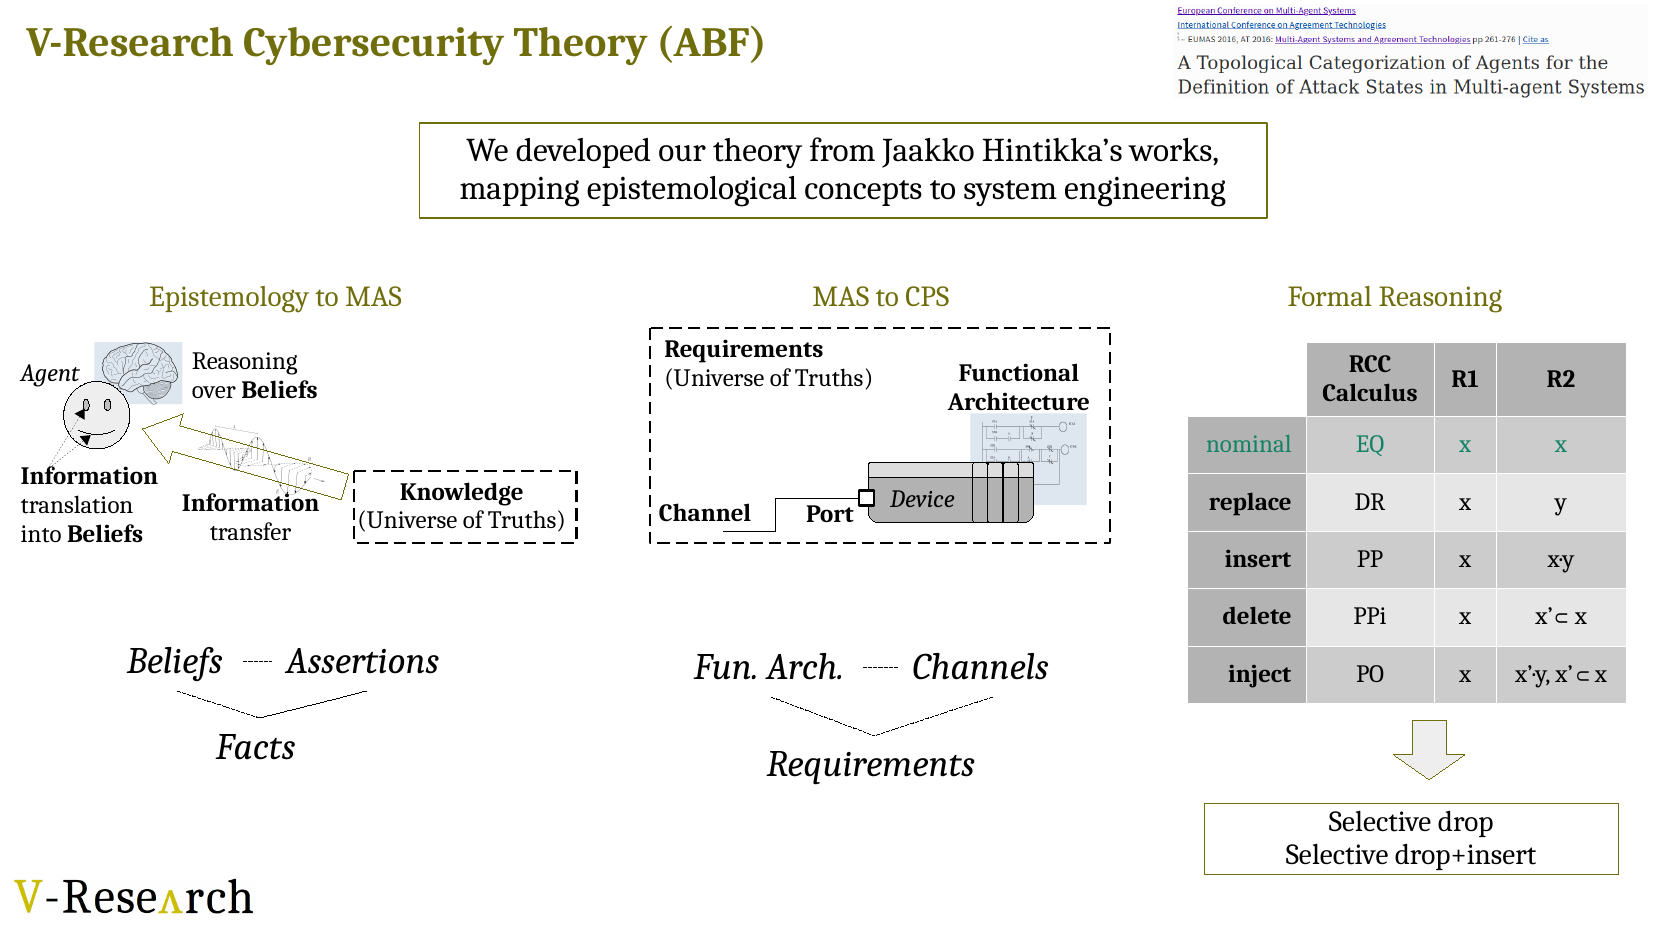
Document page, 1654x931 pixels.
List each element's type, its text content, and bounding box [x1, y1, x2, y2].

table_header RCC Calculus [1307, 343, 1434, 416]
table_cell x [1435, 474, 1496, 531]
table_header R2 [1497, 343, 1626, 416]
text_box [859, 435, 1087, 523]
text_box Fun. Arch. [679, 638, 864, 698]
table_cell replace [1188, 474, 1306, 531]
table_cell EQ [1307, 417, 1434, 473]
picture [11, 876, 256, 916]
text_box V-Research Cybersecurity Theory (ABF) [11, 11, 1174, 76]
table_cell x [1435, 417, 1496, 473]
text_box [94, 342, 100, 351]
text_box Device [875, 477, 977, 522]
text_box [1393, 720, 1465, 780]
picture [1174, 4, 1648, 99]
picture [978, 435, 1079, 490]
table_cell x’ x [1497, 589, 1626, 646]
text_box Channels [897, 638, 1087, 698]
picture [100, 342, 177, 405]
table_cell x [1435, 532, 1496, 588]
text_box Selective drop Selective drop+insert [1204, 803, 1619, 875]
text_box U [1535, 598, 1579, 636]
table_cell nominal [1188, 417, 1306, 473]
text_box Information transfer [167, 481, 343, 556]
table_cell x·y [1497, 532, 1626, 588]
text_box Beliefs [112, 632, 244, 692]
text_box We developed our theory from Jaakko Hintikka’s works, mapping epistemological concepts to system engineering [419, 123, 1268, 218]
text_box Epistemology to MAS [134, 273, 429, 323]
table_cell x [1435, 589, 1496, 646]
text_box Formal Reasoning [1272, 273, 1527, 323]
table_cell PP [1307, 532, 1434, 588]
table_cell inject [1188, 647, 1306, 703]
table_cell x’·y, x’ x [1497, 647, 1626, 703]
text_box U [1557, 656, 1601, 694]
table_header [1188, 343, 1306, 416]
text_box MAS to CPS [797, 273, 969, 323]
table_cell PO [1307, 647, 1434, 703]
text_box Functional Architecture [933, 351, 1132, 435]
table_cell PPi [1307, 589, 1434, 646]
text_box Requirements [751, 735, 997, 795]
text_box Knowledge (Universe of Truths) [342, 470, 589, 544]
text_box Requirements (Universe of Truths) [649, 327, 896, 401]
text_box [63, 383, 130, 449]
text_box Agent [5, 351, 107, 396]
text_box Reasoning over Beliefs [177, 340, 361, 414]
text_box Information translation into Beliefs [5, 454, 184, 558]
table_cell DR [1307, 474, 1434, 531]
table_cell insert [1188, 532, 1306, 588]
table_header R1 [1435, 343, 1496, 416]
text_box Channel [644, 491, 790, 541]
table_cell delete [1188, 589, 1306, 646]
table_cell x [1497, 417, 1626, 473]
picture [198, 425, 325, 481]
table_cell y [1497, 474, 1626, 531]
text_box Assertions [271, 632, 461, 692]
text_box Facts [201, 717, 319, 777]
table_cell x [1435, 647, 1496, 703]
text_box Port [791, 492, 859, 498]
text_box Port [791, 499, 880, 544]
